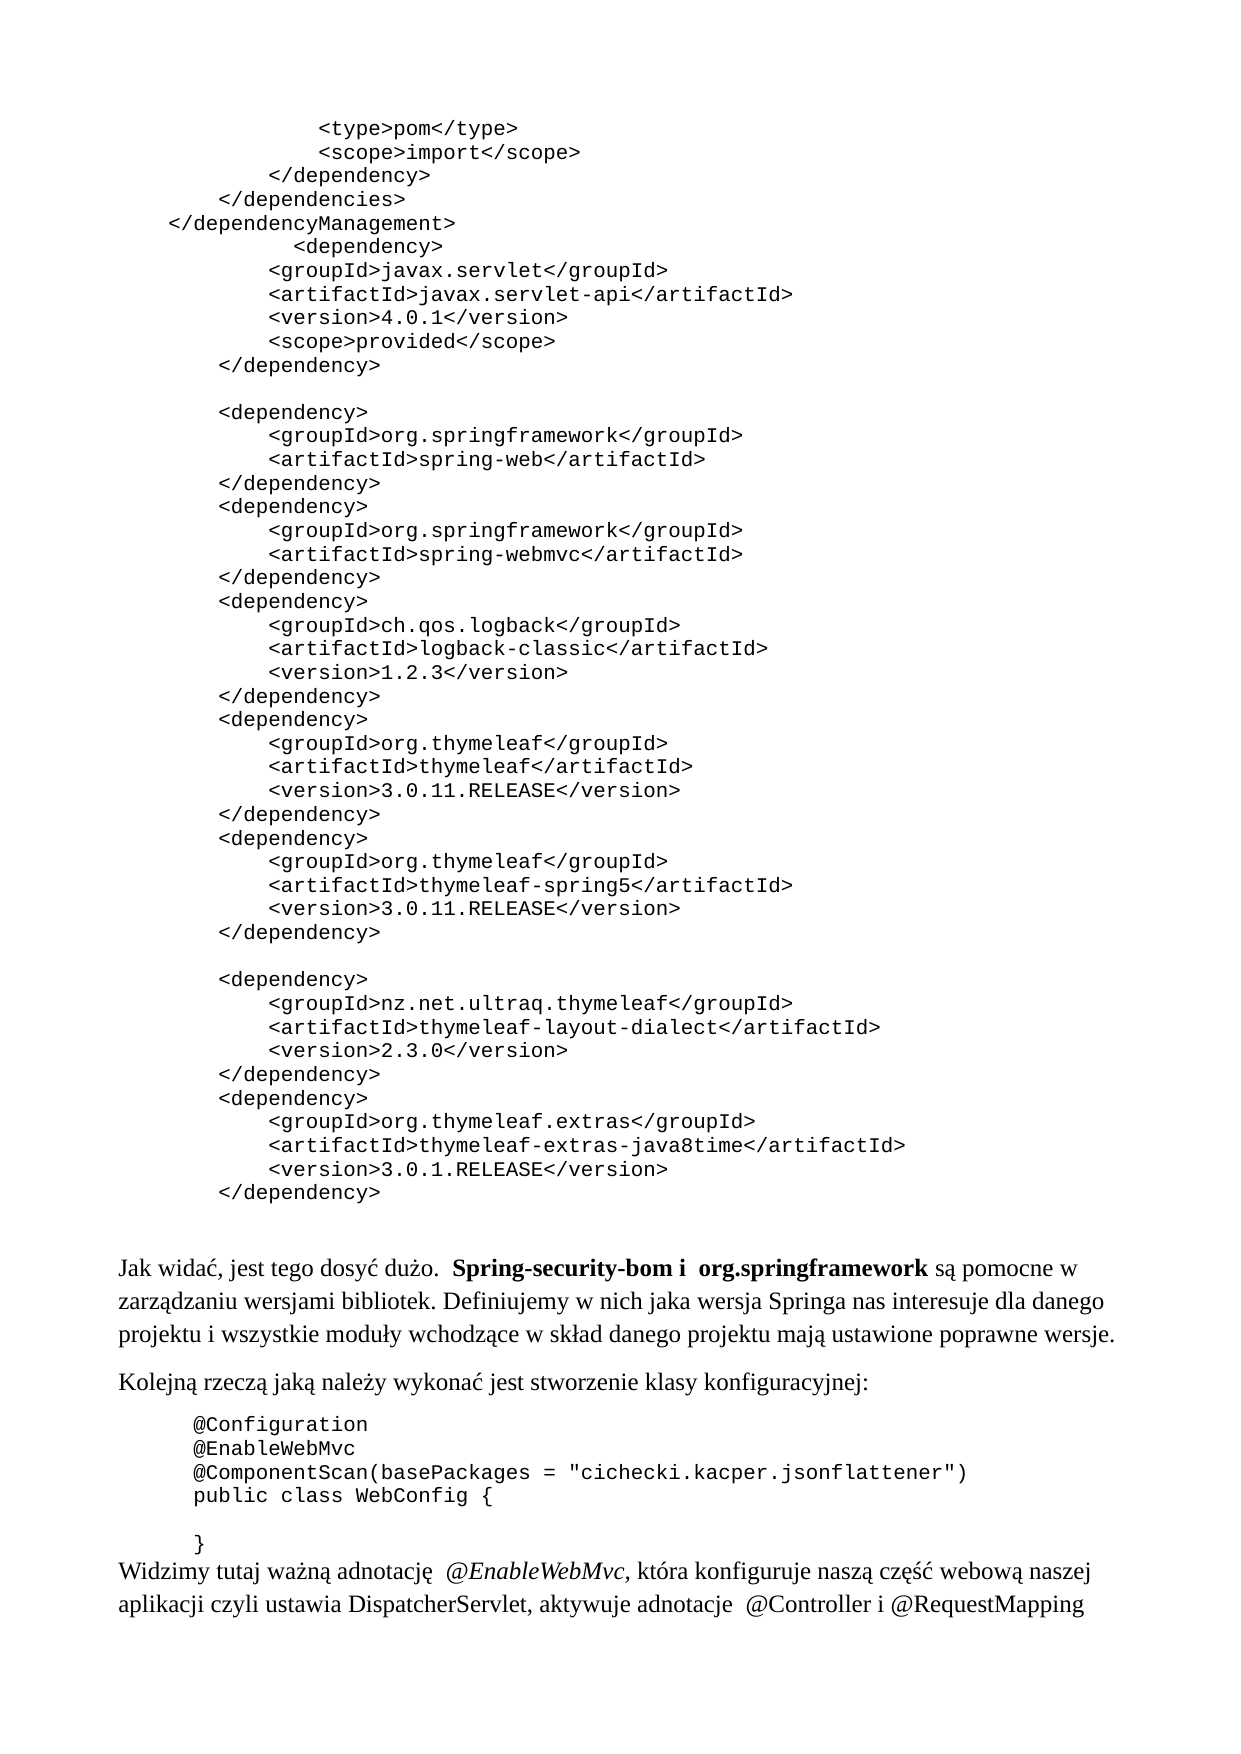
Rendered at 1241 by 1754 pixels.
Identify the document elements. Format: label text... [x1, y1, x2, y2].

text <groupId>org.springframework</groupId> [118, 426, 1122, 449]
text @Configuration [193, 1414, 1122, 1438]
text </dependencies> [118, 189, 1122, 213]
text </dependencyManagement> [118, 213, 1122, 236]
text } [193, 1533, 1122, 1556]
text @EnableWebMvc [193, 1438, 1122, 1462]
text </dependency> [118, 354, 1122, 378]
text Jak widać, jest tego dosyć dużo. Spring-security-bom i org.springframework są pomocne w zarządzaniu wersjami bibliotek. Definiujemy w nich jaka wersja Springa nas interesuje dla danego projektu i wszystkie moduły wchodzące w skład danego projektu mają ustawione poprawne wersje. [118, 1253, 1122, 1348]
text <groupId>org.thymeleaf</groupId> [118, 851, 1122, 875]
text <artifactId>spring-webmvc</artifactId> [118, 544, 1122, 567]
text </dependency> [118, 567, 1122, 591]
text @ComponentScan(basePackages = "cichecki.kacper.jsonflattener") [193, 1462, 1122, 1485]
text <version>3.0.11.RELEASE</version> [118, 780, 1122, 804]
text <groupId>org.thymeleaf.extras</groupId> [118, 1111, 1122, 1135]
text <artifactId>spring-web</artifactId> [118, 449, 1122, 473]
text <version>4.0.1</version> [118, 307, 1122, 331]
text <dependency> [118, 402, 1122, 426]
text </dependency> [118, 686, 1122, 709]
text <dependency> [118, 709, 1122, 733]
text </dependency> [118, 165, 1122, 189]
text </dependency> [118, 473, 1122, 496]
text <type>pom</type> [118, 118, 1122, 142]
text <version>1.2.3</version> [118, 662, 1122, 686]
text <scope>provided</scope> [118, 331, 1122, 354]
text <groupId>org.thymeleaf</groupId> [118, 733, 1122, 757]
text </dependency> [118, 804, 1122, 827]
text </dependency> [118, 1064, 1122, 1088]
text <version>2.3.0</version> [118, 1040, 1122, 1064]
text <version>3.0.1.RELEASE</version> [118, 1158, 1122, 1182]
text <artifactId>thymeleaf</artifactId> [118, 757, 1122, 780]
text <scope>import</scope> [118, 142, 1122, 165]
text <dependency> [118, 496, 1122, 520]
text <dependency> [118, 969, 1122, 993]
text <dependency> [118, 827, 1122, 851]
text <groupId>ch.qos.logback</groupId> [118, 615, 1122, 638]
text <artifactId>logback-classic</artifactId> [118, 638, 1122, 662]
text <artifactId>thymeleaf-spring5</artifactId> [118, 875, 1122, 898]
text <groupId>org.springframework</groupId> [118, 520, 1122, 544]
text </dependency> [118, 922, 1122, 946]
text <version>3.0.11.RELEASE</version> [118, 898, 1122, 922]
text <artifactId>javax.servlet-api</artifactId> [118, 284, 1122, 307]
text <groupId>nz.net.ultraq.thymeleaf</groupId> [118, 993, 1122, 1017]
text <artifactId>thymeleaf-extras-java8time</artifactId> [118, 1135, 1122, 1158]
text <artifactId>thymeleaf-layout-dialect</artifactId> [118, 1017, 1122, 1040]
text public class WebConfig { [193, 1485, 1122, 1509]
text <dependency> [118, 1088, 1122, 1111]
text <dependency> [118, 591, 1122, 615]
text <dependency> [118, 236, 1122, 260]
text <groupId>javax.servlet</groupId> [118, 260, 1122, 284]
text Widzimy tutaj ważną adnotację @EnableWebMvc, która konfiguruje naszą część webową naszej aplikacji czyli ustawia DispatcherServlet, aktywuje adnotacje @Controller i @RequestMapping [118, 1556, 1122, 1618]
text </dependency> [118, 1182, 1122, 1206]
text Kolejną rzeczą jaką należy wykonać jest stworzenie klasy konfiguracyjnej: [118, 1367, 1122, 1396]
